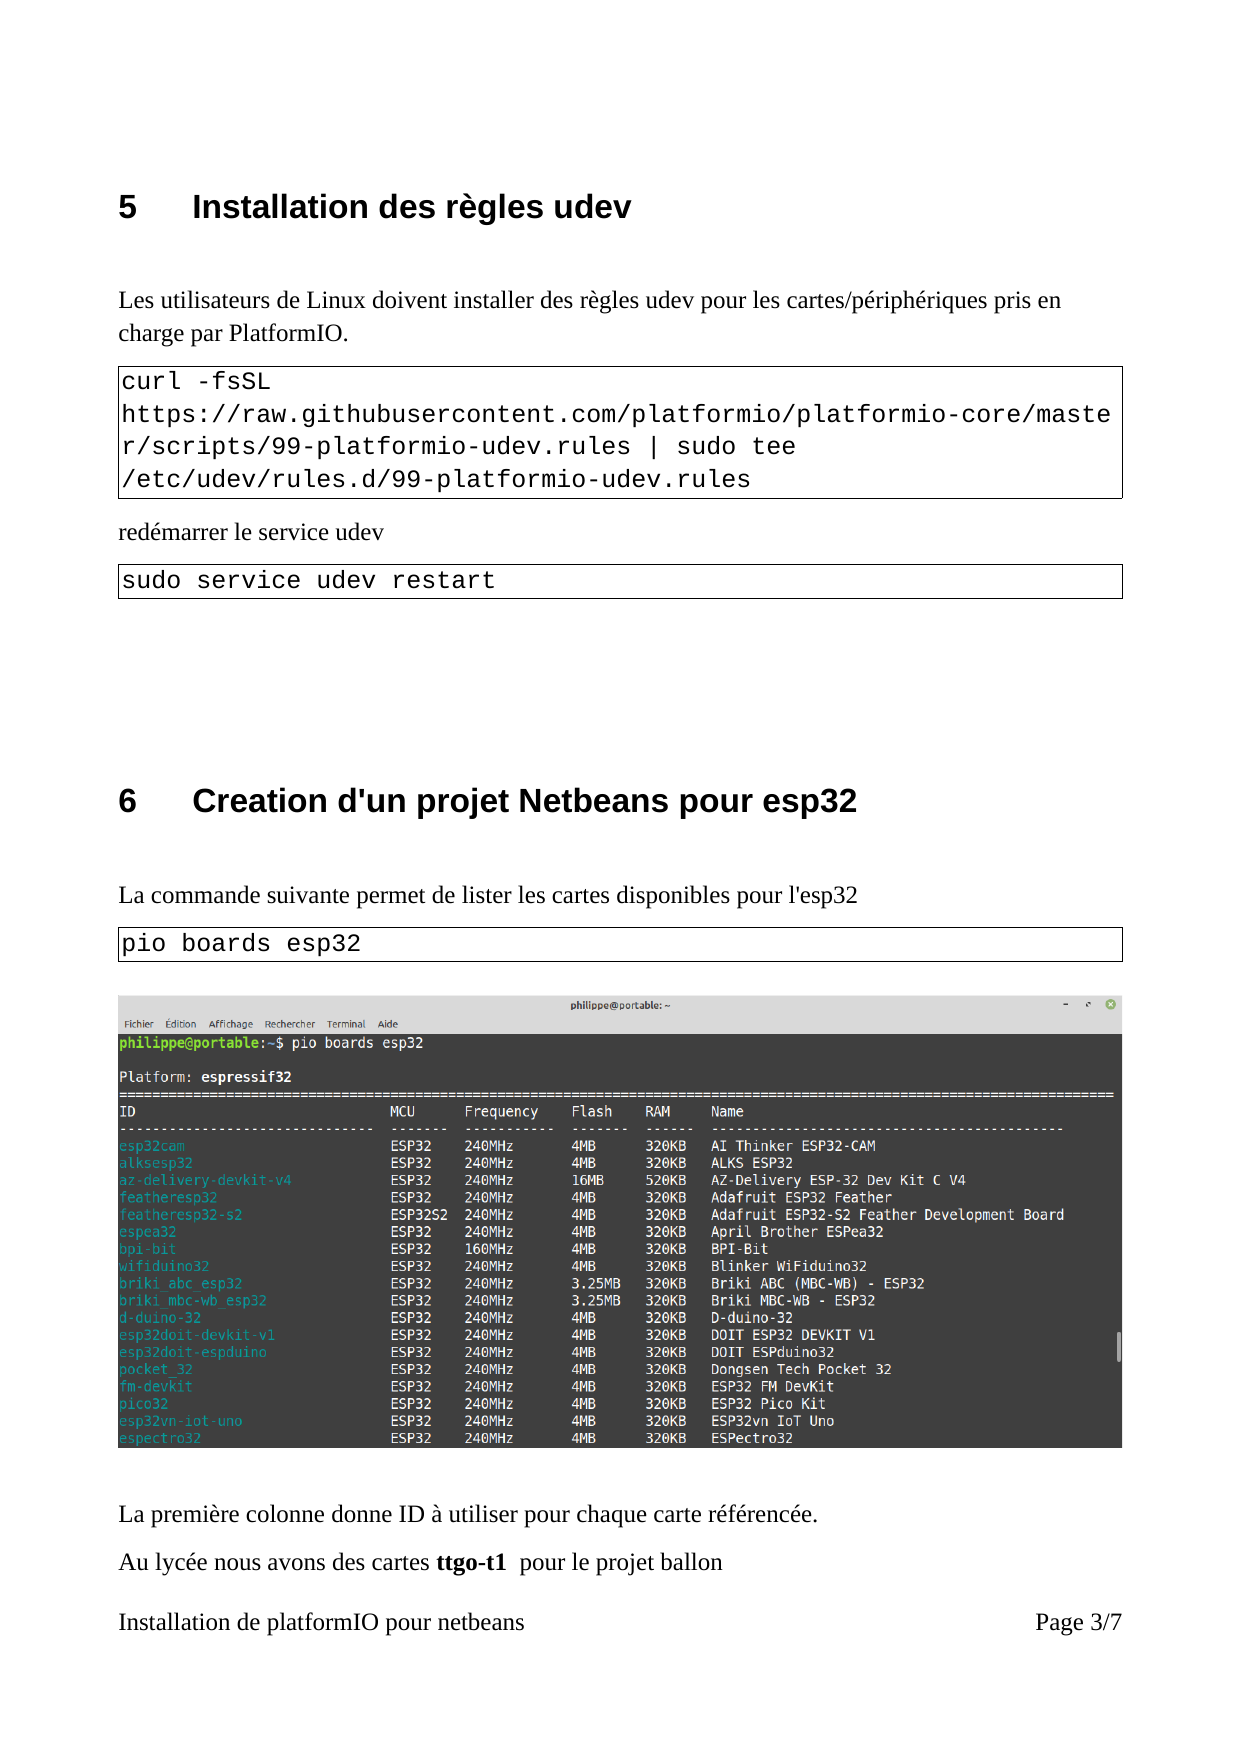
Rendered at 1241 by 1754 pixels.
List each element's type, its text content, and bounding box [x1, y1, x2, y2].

text curl -fsSL https://raw.githubusercontent.com/platformio/platformio-core/master/scripts/99-platformio-udev.rules | sudo tee /etc/udev/rules.d/99-platformio-udev.rules [119, 367, 1122, 498]
text La première colonne donne ID à utiliser pour chaque carte référencée. [118, 1499, 1122, 1528]
text Au lycée nous avons des cartes ttgo-t1 pour le projet ballon [118, 1547, 1122, 1576]
text La commande suivante permet de lister les cartes disponibles pour l'esp32 [118, 880, 1122, 908]
text Les utilisateurs de Linux doivent installer des règles udev pour les cartes/périphériques pris en charge par PlatformIO. [118, 285, 1122, 347]
text redémarrer le service udev [118, 517, 1122, 545]
picture [118, 995, 1123, 1448]
text pio boards esp32 [119, 928, 1122, 961]
subtitle Installation des règles udev [118, 187, 1122, 225]
subtitle Creation d'un projet Netbeans pour esp32 [118, 781, 1122, 819]
text sudo service udev restart [119, 565, 1122, 598]
